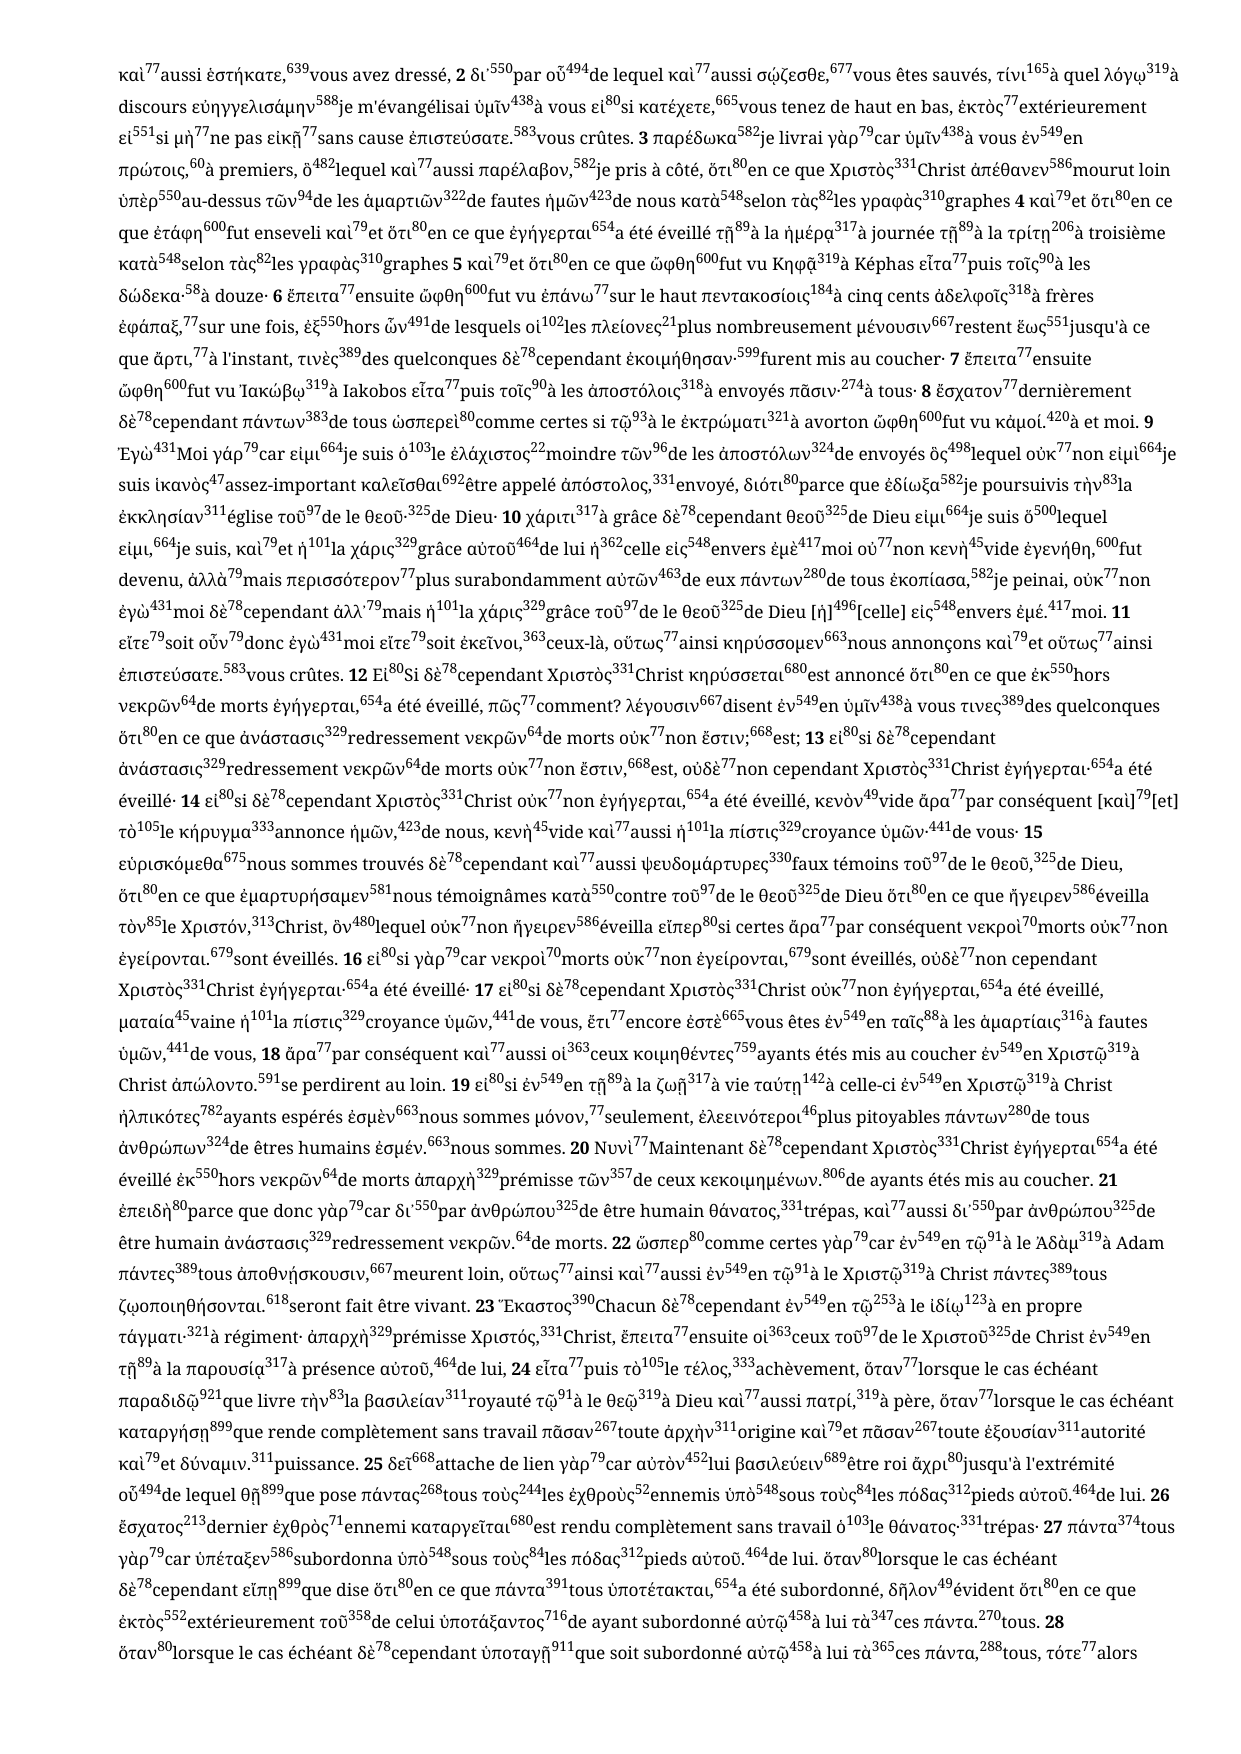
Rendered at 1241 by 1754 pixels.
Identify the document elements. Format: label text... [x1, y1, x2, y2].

text 1 Γνωρίζω664Je fais connaître δὲ78cependant ὑμῖν,438à vous, ἀδελφοί,336frères, τὸ87le εὐαγγέλιον315évangile ὃ482lequel εὐηγγελισάμην588je m'évangélisai ὑμῖν,438à vous, ὃ482lequel καὶ77aussi παρελάβετε,583vous prîtes à côté, ἐν549en ᾧ488à lequel καὶ77aussi ἑστήκατε,639vous avez dressé, 2 δι᾽550par οὗ494de lequel καὶ77aussi σῴζεσθε,677vous êtes sauvés, τίνι165à quel λόγῳ319à discours εὐηγγελισάμην588je m'évangélisai ὑμῖν438à vous εἰ80si κατέχετε,665vous tenez de haut en bas, ἐκτὸς77extérieurement εἰ551si μὴ77ne pas εἰκῇ77sans cause ἐπιστεύσατε.583vous crûtes. 3 παρέδωκα582je livrai γὰρ79car ὑμῖν438à vous ἐν549en πρώτοις,60à premiers, ὃ482lequel καὶ77aussi παρέλαβον,582je pris à côté, ὅτι80en ce que Χριστὸς331Christ ἀπέθανεν586mourut loin ὑπὲρ550au-dessus τῶν94de les ἁμαρτιῶν322de fautes ἡμῶν423de nous κατὰ548selon τὰς82les γραφὰς310graphes 4 καὶ79et ὅτι80en ce que ἐτάφη600fut enseveli καὶ79et ὅτι80en ce que ἐγήγερται654a été éveillé τῇ89à la ἡμέρᾳ317à journée τῇ89à la τρίτῃ206à troisième κατὰ548selon τὰς82les γραφὰς310graphes 5 καὶ79et ὅτι80en ce que ὤφθη600fut vu Κηφᾷ319à Képhas εἶτα77puis τοῖς90à les δώδεκα·58à douze· 6 ἔπειτα77ensuite ὤφθη600fut vu ἐπάνω77sur le haut πεντακοσίοις184à cinq cents ἀδελφοῖς318à frères ἐφάπαξ,77sur une fois, ἐξ550hors ὧν491de lesquels οἱ102les πλείονες21plus nombreusement μένουσιν667restent ἕως551jusqu'à ce que ἄρτι,77à l'instant, τινὲς389des quelconques δὲ78cependant ἐκοιμήθησαν·599furent mis au coucher· 7 ἔπειτα77ensuite ὤφθη600fut vu Ἰακώβῳ319à Iakobos εἶτα77puis τοῖς90à les ἀποστόλοις318à envoyés πᾶσιν·274à tous· 8 ἔσχατον77dernièrement δὲ78cependant πάντων383de tous ὡσπερεὶ80comme certes si τῷ93à le ἐκτρώματι321à avorton ὤφθη600fut vu κἀμοί.420à et moi. 9 Ἐγὼ431Moi γάρ79car εἰμι664je suis ὁ103le ἐλάχιστος22moindre τῶν96de les ἀποστόλων324de envoyés ὃς498lequel οὐκ77non εἰμὶ664je suis ἱκανὸς47assez-important καλεῖσθαι692être appelé ἀπόστολος,331envoyé, διότι80parce que ἐδίωξα582je poursuivis τὴν83la ἐκκλησίαν311église τοῦ97de le θεοῦ·325de Dieu· 10 χάριτι317à grâce δὲ78cependant θεοῦ325de Dieu εἰμι664je suis ὅ500lequel εἰμι,664je suis, καὶ79et ἡ101la χάρις329grâce αὐτοῦ464de lui ἡ362celle εἰς548envers ἐμὲ417moi οὐ77non κενὴ45vide ἐγενήθη,600fut devenu, ἀλλὰ79mais περισσότερον77plus surabondamment αὐτῶν463de eux πάντων280de tous ἐκοπίασα,582je peinai, οὐκ77non ἐγὼ431moi δὲ78cependant ἀλλ᾽79mais ἡ101la χάρις329grâce τοῦ97de le θεοῦ325de Dieu [ἡ]496[celle] εἰς548envers ἐμέ.417moi. 11 εἴτε79soit οὖν79donc ἐγὼ431moi εἴτε79soit ἐκεῖνοι,363ceux-là, οὕτως77ainsi κηρύσσομεν663nous annonçons καὶ79et οὕτως77ainsi ἐπιστεύσατε.583vous crûtes. 12 Εἰ80Si δὲ78cependant Χριστὸς331Christ κηρύσσεται680est annoncé ὅτι80en ce que ἐκ550hors νεκρῶν64de morts ἐγήγερται,654a été éveillé, πῶς77comment? λέγουσιν667disent ἐν549en ὑμῖν438à vous τινες389des quelconques ὅτι80en ce que ἀνάστασις329redressement νεκρῶν64de morts οὐκ77non ἔστιν;668est; 13 εἰ80si δὲ78cependant ἀνάστασις329redressement νεκρῶν64de morts οὐκ77non ἔστιν,668est, οὐδὲ77non cependant Χριστὸς331Christ ἐγήγερται·654a été éveillé· 14 εἰ80si δὲ78cependant Χριστὸς331Christ οὐκ77non ἐγήγερται,654a été éveillé, κενὸν49vide ἄρα77par conséquent [καὶ]79[et] τὸ105le κήρυγμα333annonce ἡμῶν,423de nous, κενὴ45vide καὶ77aussi ἡ101la πίστις329croyance ὑμῶν·441de vous· 15 εὑρισκόμεθα675nous sommes trouvés δὲ78cependant καὶ77aussi ψευδομάρτυρες330faux témoins τοῦ97de le θεοῦ,325de Dieu, ὅτι80en ce que ἐμαρτυρήσαμεν581nous témoignâmes κατὰ550contre τοῦ97de le θεοῦ325de Dieu ὅτι80en ce que ἤγειρεν586éveilla τὸν85le Χριστόν,313Christ, ὃν480lequel οὐκ77non ἤγειρεν586éveilla εἴπερ80si certes ἄρα77par conséquent νεκροὶ70morts οὐκ77non ἐγείρονται.679sont éveillés. 16 εἰ80si γὰρ79car νεκροὶ70morts οὐκ77non ἐγείρονται,679sont éveillés, οὐδὲ77non cependant Χριστὸς331Christ ἐγήγερται·654a été éveillé· 17 εἰ80si δὲ78cependant Χριστὸς331Christ οὐκ77non ἐγήγερται,654a été éveillé, ματαία45vaine ἡ101la πίστις329croyance ὑμῶν,441de vous, ἔτι77encore ἐστὲ665vous êtes ἐν549en ταῖς88à les ἁμαρτίαις316à fautes ὑμῶν,441de vous, 18 ἄρα77par conséquent καὶ77aussi οἱ363ceux κοιμηθέντες759ayants étés mis au coucher ἐν549en Χριστῷ319à Christ ἀπώλοντο.591se perdirent au loin. 19 εἰ80si ἐν549en τῇ89à la ζωῇ317à vie ταύτῃ142à celle-ci ἐν549en Χριστῷ319à Christ ἠλπικότες782ayants espérés ἐσμὲν663nous sommes μόνον,77seulement, ἐλεεινότεροι46plus pitoyables πάντων280de tous ἀνθρώπων324de êtres humains ἐσμέν.663nous sommes. 20 Νυνὶ77Maintenant δὲ78cependant Χριστὸς331Christ ἐγήγερται654a été éveillé ἐκ550hors νεκρῶν64de morts ἀπαρχὴ329prémisse τῶν357de ceux κεκοιμημένων.806de ayants étés mis au coucher. 21 ἐπειδὴ80parce que donc γὰρ79car δι᾽550par ἀνθρώπου325de être humain θάνατος,331trépas, καὶ77aussi δι᾽550par ἀνθρώπου325de être humain ἀνάστασις329redressement νεκρῶν.64de morts. 22 ὥσπερ80comme certes γὰρ79car ἐν549en τῷ91à le Ἀδὰμ319à Adam πάντες389tous ἀποθνῄσκουσιν,667meurent loin, οὕτως77ainsi καὶ77aussi ἐν549en τῷ91à le Χριστῷ319à Christ πάντες389tous ζῳοποιηθήσονται.618seront fait être vivant. 23 Ἕκαστος390Chacun δὲ78cependant ἐν549en τῷ253à le ἰδίῳ123à en propre τάγματι·321à régiment· ἀπαρχὴ329prémisse Χριστός,331Christ, ἔπειτα77ensuite οἱ363ceux τοῦ97de le Χριστοῦ325de Christ ἐν549en τῇ89à la παρουσίᾳ317à présence αὐτοῦ,464de lui, 24 εἶτα77puis τὸ105le τέλος,333achèvement, ὅταν77lorsque le cas échéant παραδιδῷ921que livre τὴν83la βασιλείαν311royauté τῷ91à le θεῷ319à Dieu καὶ77aussi πατρί,319à père, ὅταν77lorsque le cas échéant καταργήσῃ899que rende complètement sans travail πᾶσαν267toute ἀρχὴν311origine καὶ79et πᾶσαν267toute ἐξουσίαν311autorité καὶ79et δύναμιν.311puissance. 25 δεῖ668attache de lien γὰρ79car αὐτὸν452lui βασιλεύειν689être roi ἄχρι80jusqu'à l'extrémité οὗ494de lequel θῇ899que pose πάντας268tous τοὺς244les ἐχθροὺς52ennemis ὑπὸ548sous τοὺς84les πόδας312pieds αὐτοῦ.464de lui. 26 ἔσχατος213dernier ἐχθρὸς71ennemi καταργεῖται680est rendu complètement sans travail ὁ103le θάνατος·331trépas· 27 πάντα374tous γὰρ79car ὑπέταξεν586subordonna ὑπὸ548sous τοὺς84les πόδας312pieds αὐτοῦ.464de lui. ὅταν80lorsque le cas échéant δὲ78cependant εἴπῃ899que dise ὅτι80en ce que πάντα391tous ὑποτέτακται,654a été subordonné, δῆλον49évident ὅτι80en ce que ἐκτὸς552extérieurement τοῦ358de celui ὑποτάξαντος716de ayant subordonné αὐτῷ458à lui τὰ347ces πάντα.270tous. 28 ὅταν80lorsque le cas échéant δὲ78cependant ὑποταγῇ911que soit subordonné αὐτῷ458à lui τὰ365ces πάντα,288tous, τότε77alors [καὶ]77[aussi] αὐτὸς542lui-même ὁ103le υἱὸς331fils ὑποταγήσεται619sera subordonné τῷ352à celui ὑποτάξαντι713à ayant subordonné αὐτῷ458à lui τὰ347ces πάντα,270tous, ἵνα80afin que ᾖ921que soit ὁ103le θεὸς331Dieu [τὰ]86[les] πάντα391tous ἐν549en πᾶσιν.379à tous. 29 Ἐπεὶ80Puisque τί399quel ποιήσουσιν605feront οἱ497ceux βαπτιζόμενοι890étants baptisés ὑπὲρ550au-dessus τῶν96de les νεκρῶν;64de morts; εἰ80si ὅλως77entièrement νεκροὶ70morts οὐκ77non ἐγείρονται,679sont éveillés, τί399quel καὶ77aussi βαπτίζονται679sont baptisés ὑπὲρ550au-dessus αὐτῶν;463de eux; 30 Τί399Quel καὶ77aussi ἡμεῖς430nous κινδυνεύομεν663nous risquons πᾶσαν267toute ὥραν;311heure; 31 καθ᾽548selon ἡμέραν311journée ἀποθνῄσκω,664je meurs loin, νὴ340oui certes τὴν83la ὑμετέραν234votre καύχησιν,311vanterie, [ἀδελφοί],336[frères], ἣν478laquelle ἔχω664j'ai ἐν549en Χριστῷ319à Christ Ἰησοῦ319à Iésous τῷ91à le κυρίῳ319à Maître ἡμῶν.423de nous. 32 εἰ80si κατὰ548selon ἄνθρωπον313être humain ἐθηριομάχησα582je combattis contre bête sauvage ἐν549en Ἐφέσῳ,317à Éphèse, τί412quel μοι420à moi τὸ105le ὄφελος;333dividende; εἰ80si νεκροὶ70morts οὐκ77non ἐγείρονται,679sont éveillés, φάγωμεν894que nous mangions καὶ79et πίωμεν,894que nous buvions, αὔριον77demain γὰρ79car ἀποθνῄσκομεν.663nous mourons loin. 33 μὴ77ne pas πλανᾶσθε·577soyez égarés· φθείρουσιν667corrompent ἤθη314moeurs χρηστὰ5utiles bons ὁμιλίαι328homélies κακαί.19malicieuses. 34 ἐκνήψατε553abstenez dehors δικαίως77justement καὶ79et μὴ77ne pas ἁμαρτάνετε,569fautez, ἀγνωσίαν311inconnaissance γὰρ79car θεοῦ325de Dieu τινες389des quelconques ἔχουσιν,667ont, πρὸς548vers ἐντροπὴν311tournure intérieure ὑμῖν438à vous λαλῶ.664je bavarde. 35 Ἀλλ᾽79Mais ἐρεῖ606dira τις·390un quelconque· πῶς77comment? ἐγείρονται679sont éveillés οἱ102les νεκροί;70morts; ποίῳ167à quel δὲ78cependant σώματι321à corps ἔρχονται;673se viennent; 36 ἄφρων,76insensé, σὺ448toi ὃ482lequel σπείρεις,666tu sèmes, οὐ77non ζῳοποιεῖται680est fait être vivant ἐὰν80si le cas échéant μὴ77ne pas ἀποθάνῃ·899que meure loin· 37 καὶ79et ὃ482lequel σπείρεις,666tu sèmes, οὐ77non τὸ87le σῶμα315corps τὸ348ce γενησόμενον766qui se deviendra σπείρεις666tu sèmes ἀλλὰ79mais γυμνὸν4nu κόκκον313grain εἰ80si τύχοι694que obtienne σίτου325de froment ἤ79ou τινος386de un quelconque τῶν98de les λοιπῶν·385de restants· 38 ὁ103le δὲ78cependant θεὸς331Dieu δίδωσιν668donne αὐτῷ458à lui σῶμα315corps καθὼς77de haut en bas comme ἠθέλησεν,586voulut, καὶ79et ἑκάστῳ380à chacun τῶν98de les σπερμάτων326de semences ἴδιον117en propre σῶμα.315corps. 39 Οὐ77Non πᾶσα285toute σὰρξ329chair ἡ101la αὐτὴ154même σὰρξ329chair ἀλλ᾽79mais ἄλλη388autre μὲν79certes ἀνθρώπων,324de êtres humains, ἄλλη130autre δὲ78cependant σὰρξ329chair κτηνῶν,326de bêtes de montures, ἄλλη130autre δὲ78cependant σὰρξ329chair πτηνῶν,66de ailés, ἄλλη388autre δὲ78cependant ἰχθύων.324de poissons. 40 καὶ79et σώματα332corps ἐπουράνια,23sur cieux, καὶ79et σώματα332corps ἐπίγεια·23sur terres· ἀλλ᾽79mais ἑτέρα388autre-différente μὲν79certes ἡ101la τῶν98de les ἐπουρανίων66de sur cieux δόξα,329gloire, ἑτέρα388autre-différente δὲ78cependant ἡ101la τῶν98de les ἐπιγείων.66de sur terres. 41 ἄλλη130autre δόξα329gloire ἡλίου,325de soleil, καὶ79et ἄλλη130autre δόξα329gloire σελήνης,323de lune, καὶ79et ἄλλη130autre δόξα329gloire ἀστέρων·324de étoiles· ἀστὴρ331étoile γὰρ79car ἀστέρος325de étoile διαφέρει668diffère ἐν549en δόξῃ.317à gloire. 42 Οὕτως77Ainsi καὶ77aussi ἡ101la ἀνάστασις329redressement τῶν96de les νεκρῶν.64de morts. σπείρεται680est semé ἐν549en φθορᾷ,317à corruption, ἐγείρεται680est éveillé ἐν549en ἀφθαρσίᾳ·317à incorruptibilité· 43 σπείρεται680est semé ἐν549en ἀτιμίᾳ,317à dévalorisation, ἐγείρεται680est éveillé ἐν549en δόξῃ·317à gloire· σπείρεται680est semé ἐν549en ἀσθενείᾳ,317à infirmité, ἐγείρεται680est éveillé ἐν549en δυνάμει·317à puissance· 44 σπείρεται680est semé σῶμα333corps ψυχικόν,24psychique, ἐγείρεται680est éveillé σῶμα333corps πνευματικόν.24soufflique. Εἰ80Si ἔστιν668est σῶμα333corps ψυχικόν,24psychique, ἔστιν668est καὶ77aussi πνευματικόν.73soufflique. 45 οὕτως77ainsi καὶ77aussi γέγραπται·654a été graphé· ἐγένετο592se devint ὁ103le πρῶτος213premier ἄνθρωπος331être humain Ἀδὰμ331Adam εἰς548envers ψυχὴν311âme ζῶσαν,820vivante, ὁ103le ἔσχατος213dernier Ἀδὰμ331Adam εἰς548envers πνεῦμα315souffle ζῳοποιοῦν.824faisant être vivant. 46 ἀλλ᾽79mais οὐ77non πρῶτον77premièrement τὸ105le πνευματικὸν73soufflique ἀλλὰ79mais τὸ105le ψυχικόν,73psychique, ἔπειτα77ensuite τὸ105le πνευματικόν.73soufflique. 47 ὁ103le πρῶτος213premier ἄνθρωπος331être humain ἐκ550hors γῆς323de terre χοϊκός,47poudreux, ὁ103le δεύτερος213deuxième ἄνθρωπος331être humain ἐξ550hors οὐρανοῦ.325de ciel. 48 οἷος498tel que ὁ103le χοϊκός,71poudreux, τοιοῦτοι363tels καὶ77aussi οἱ102les χοϊκοί,70poudreux, καὶ79et οἷος498tel que ὁ103le ἐπουράνιος,71sur ciel, τοιοῦτοι363tels καὶ77aussi οἱ102les ἐπουράνιοι·70sur cieux· 49 καὶ79et καθὼς77de haut en bas comme ἐφορέσαμεν581nous colportâmes τὴν83la εἰκόνα311icône τοῦ97de le χοϊκοῦ,65de poudreux, φορέσωμεν894que nous colportions δή340évidemment καὶ77aussi τὴν83la εἰκόνα311icône τοῦ97de le ἐπουρανίου.65de sur ciel. 50 Τοῦτο348Ce-ci δέ78cependant φημι,664je déclare, ἀδελφοί,336frères, ὅτι80en ce que σὰρξ329chair καὶ79et αἷμα333sang βασιλείαν311royauté θεοῦ325de Dieu κληρονομῆσαι681hériter οὐ77non δύναται674se peut οὐδὲ79non cependant ἡ101la φθορὰ329corruption τὴν83la ἀφθαρσίαν311incorruptibilité κληρονομεῖ.668hérite. 51 ἰδοὺ306voici μυστήριον315mystère ὑμῖν438à vous λέγω·664je dis· πάντες389tous οὐ77non κοιμηθησόμεθα,614nous serons mis au coucher, πάντες389tous δὲ78cependant ἀλλαγησόμεθα,614nous serons changé, 52 ἐν549en ἀτόμῳ,61à sans coupure, ἐν549en ῥιπῇ317à clin ὀφθαλμοῦ,325de oeil, ἐν549en τῇ89à la ἐσχάτῃ206à dernière σάλπιγγι·317à trompette salpinx· σαλπίσει606trompettera salpinx γὰρ79car καὶ79et οἱ102les νεκροὶ70morts ἐγερθήσονται618seront éveillé ἄφθαρτοι70incorruptibles καὶ79et ἡμεῖς430nous ἀλλαγησόμεθα.614nous serons changé. 53 Δεῖ668Attache de lien γὰρ79car τὸ87le φθαρτὸν55corruptible τοῦτο140ce-ci ἐνδύσασθαι682se envêtir ἀφθαρσίαν311incorruptibilité καὶ79et τὸ87le θνητὸν55mortel τοῦτο140ce-ci ἐνδύσασθαι682se envêtir ἀθανασίαν.311intrépassibilité. 54 ὅταν80lorsque le cas échéant δὲ78cependant τὸ105le φθαρτὸν73corruptible τοῦτο158ce-ci ἐνδύσηται905que se envête ἀφθαρσίαν311incorruptibilité καὶ79et τὸ105le θνητὸν73mortel τοῦτο158ce-ci ἐνδύσηται905que se envête ἀθανασίαν,311intrépassibilité, τότε77alors γενήσεται612se deviendra ὁ103le λόγος331discours ὁ364celui γεγραμμένος·813ayant été graphé· κατεπόθη600fut avalé ὁ103le θάνατος331trépas εἰς548envers νῖκος.315victoire. 55 ποῦ77où? σου,442de toi, θάνατε,337trépas, τὸ105le νῖκος;333victoire; ποῦ77où? σου,442de toi, θάνατε,337trépas, τὸ105le κέντρον;333aiguillon; 56 τὸ105le δὲ78cependant κέντρον333aiguillon τοῦ97de le θανάτου325de trépas ἡ101la ἁμαρτία,329faute, ἡ101la δὲ78cependant δύναμις329puissance τῆς95de la ἁμαρτίας323de faute ὁ103le νόμος·331loi· 57 τῷ91à le δὲ78cependant θεῷ319à Dieu χάρις329grâce τῷ352à celui διδόντι828à donnant ἡμῖν419à nous τὸ87le νῖκος315victoire διὰ550par τοῦ97de le κυρίου325de Maître ἡμῶν423de nous Ἰησοῦ325de Iésous Χριστοῦ.325de Christ. 58 Ὥστε,80De sorte que, ἀδελφοί336frères μου424de moi ἀγαπητοί,26aimés, ἑδραῖοι70assis γίνεσθε,573que vous vous devenez, ἀμετακίνητοι,70immobiles, περισσεύοντες839surabondants ἐν549en τῷ93à le ἔργῳ321à travail τοῦ97de le κυρίου325de Maître πάντοτε,77en tout moment, εἰδότες782ayants sus ὅτι80en ce que ὁ103le κόπος331frappement ὑμῶν441de vous οὐκ77non ἔστιν668est κενὸς47vide ἐν549en κυρίῳ.319à Maître. [118, 59, 1181, 1665]
